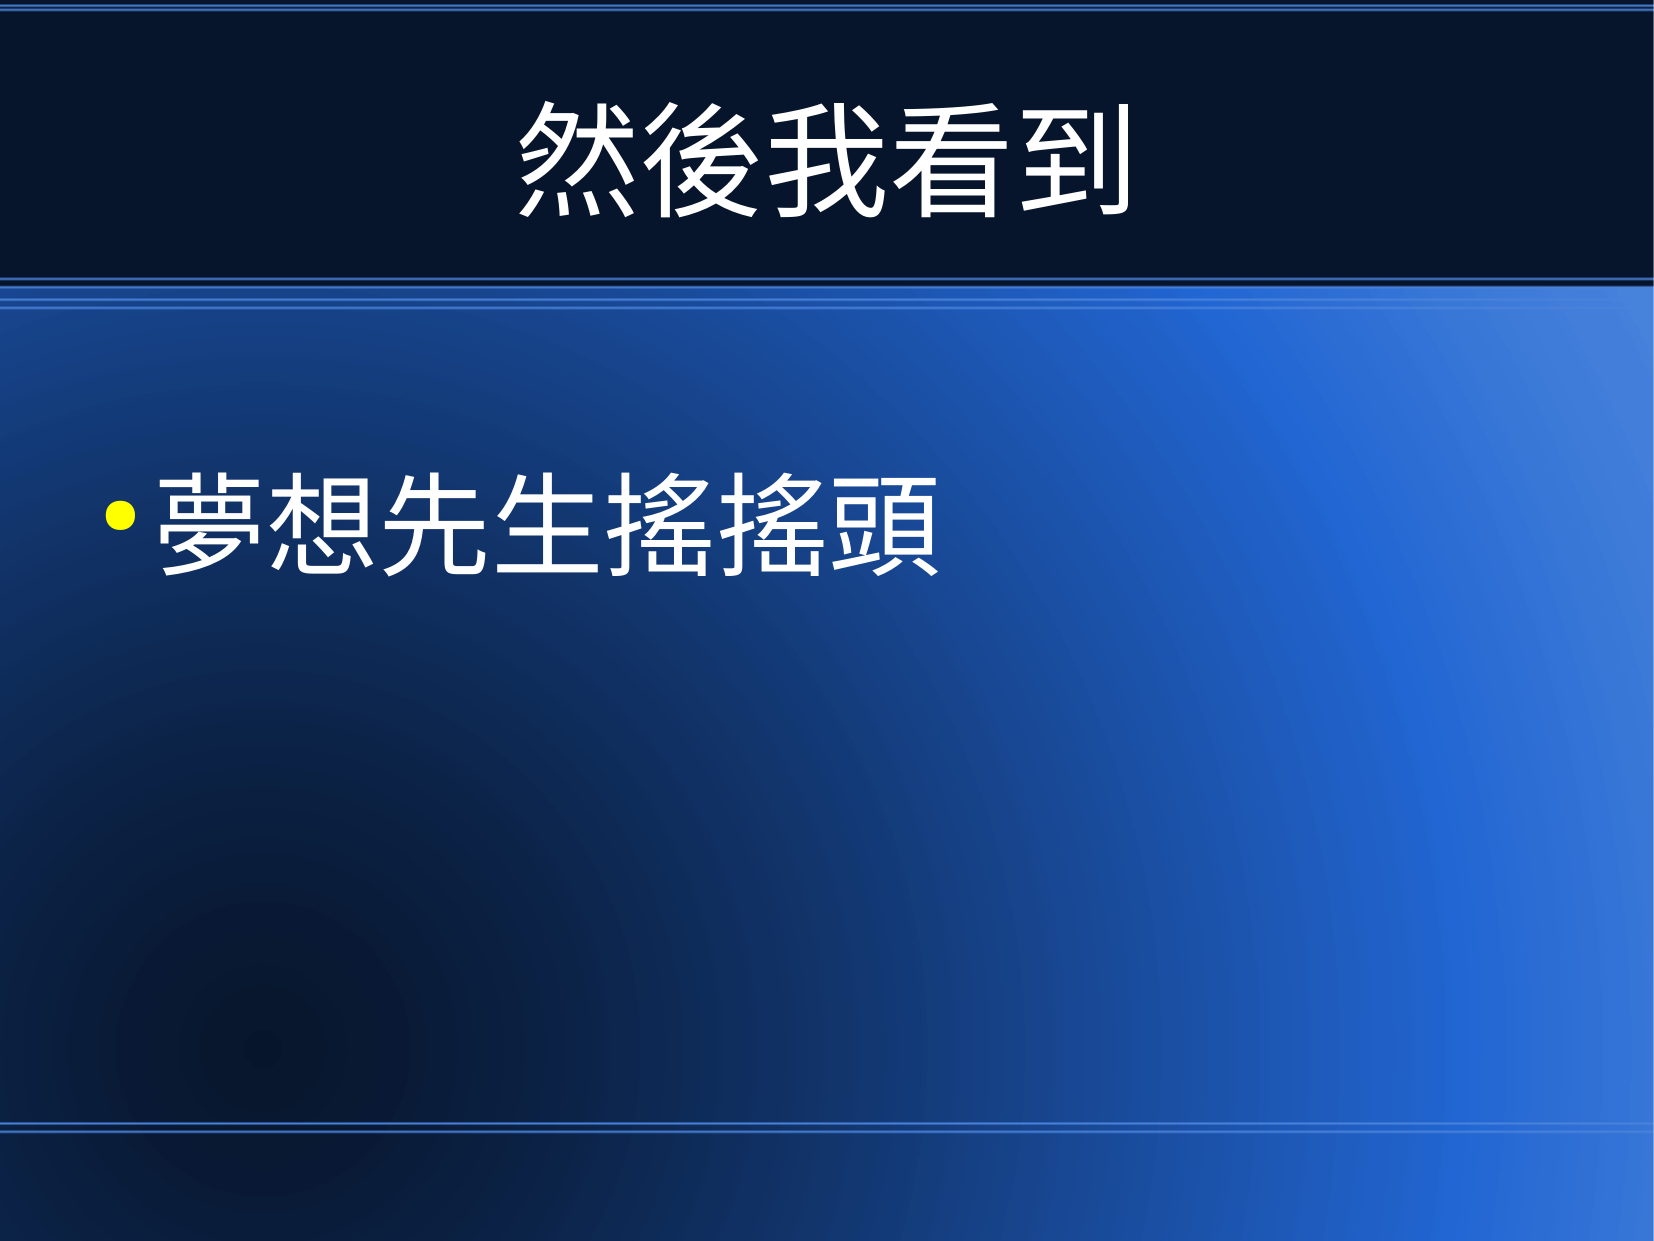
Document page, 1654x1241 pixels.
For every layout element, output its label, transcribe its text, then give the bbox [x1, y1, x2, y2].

list 夢想先生搖搖頭 [82, 355, 1571, 1241]
picture [0, 0, 1654, 1241]
title 然後我看到 [82, 49, 1571, 257]
